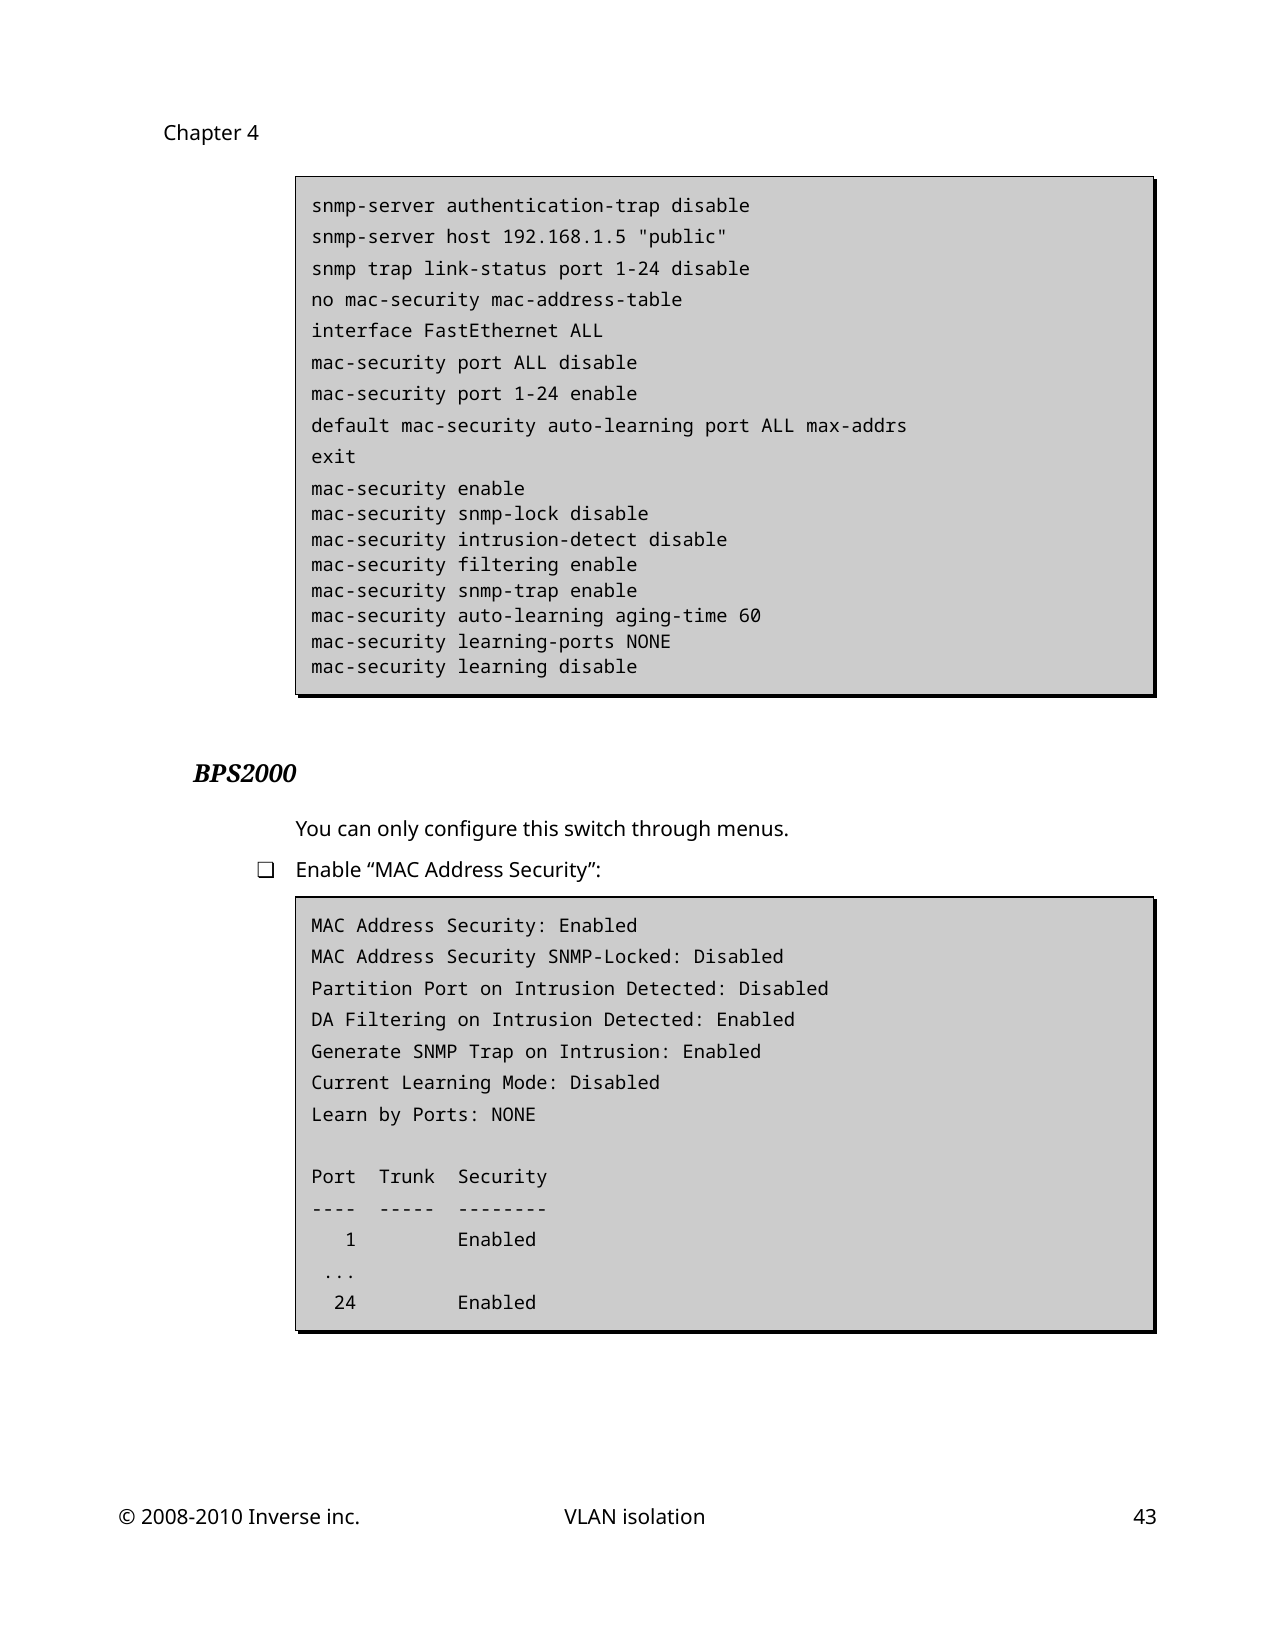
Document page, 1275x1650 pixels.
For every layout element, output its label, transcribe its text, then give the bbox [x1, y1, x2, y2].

subtitle BPS2000 [156, 756, 1157, 790]
text Current Learning Mode: Disabled [296, 1054, 1153, 1085]
text snmp-server authentication-trap disable [296, 177, 1153, 207]
text mac-security port 1-24 enable [296, 365, 1153, 396]
text Learn by Ports: NONE [296, 1085, 1153, 1117]
text Port Trunk Security [296, 1148, 1153, 1179]
text MAC Address Security SNMP-Locked: Disabled [296, 928, 1153, 959]
text default mac-security auto-learning port ALL max-addrs [296, 396, 1153, 428]
text interface FastEthernet ALL [296, 302, 1153, 333]
text ---- ----- -------- [296, 1179, 1153, 1211]
text snmp trap link-status port 1-24 disable [296, 239, 1153, 270]
text exit [296, 428, 1153, 459]
text DA Filtering on Intrusion Detected: Enabled [296, 991, 1153, 1022]
text Generate SNMP Trap on Intrusion: Enabled [296, 1022, 1153, 1054]
text no mac-security mac-address-table [296, 270, 1153, 302]
text mac-security port ALL disable [296, 333, 1153, 365]
text 24 Enabled [296, 1274, 1153, 1330]
text Partition Port on Intrusion Detected: Disabled [296, 959, 1153, 991]
text MAC Address Security: Enabled [296, 898, 1153, 928]
text ... [296, 1242, 1153, 1274]
text 1 Enabled [296, 1211, 1153, 1242]
text snmp-server host 192.168.1.5 "public" [296, 207, 1153, 239]
list ❏ Enable “MAC Address Security”: [256, 855, 1157, 884]
text mac-security enable mac-security snmp-lock disable mac-security intrusion-detect disable mac-security filtering enable mac-security snmp-trap enable mac-security auto-learning aging-time 60 mac-security learning-ports NONE mac-security learning disable [296, 459, 1153, 694]
text You can only configure this switch through menus. [295, 814, 1157, 843]
